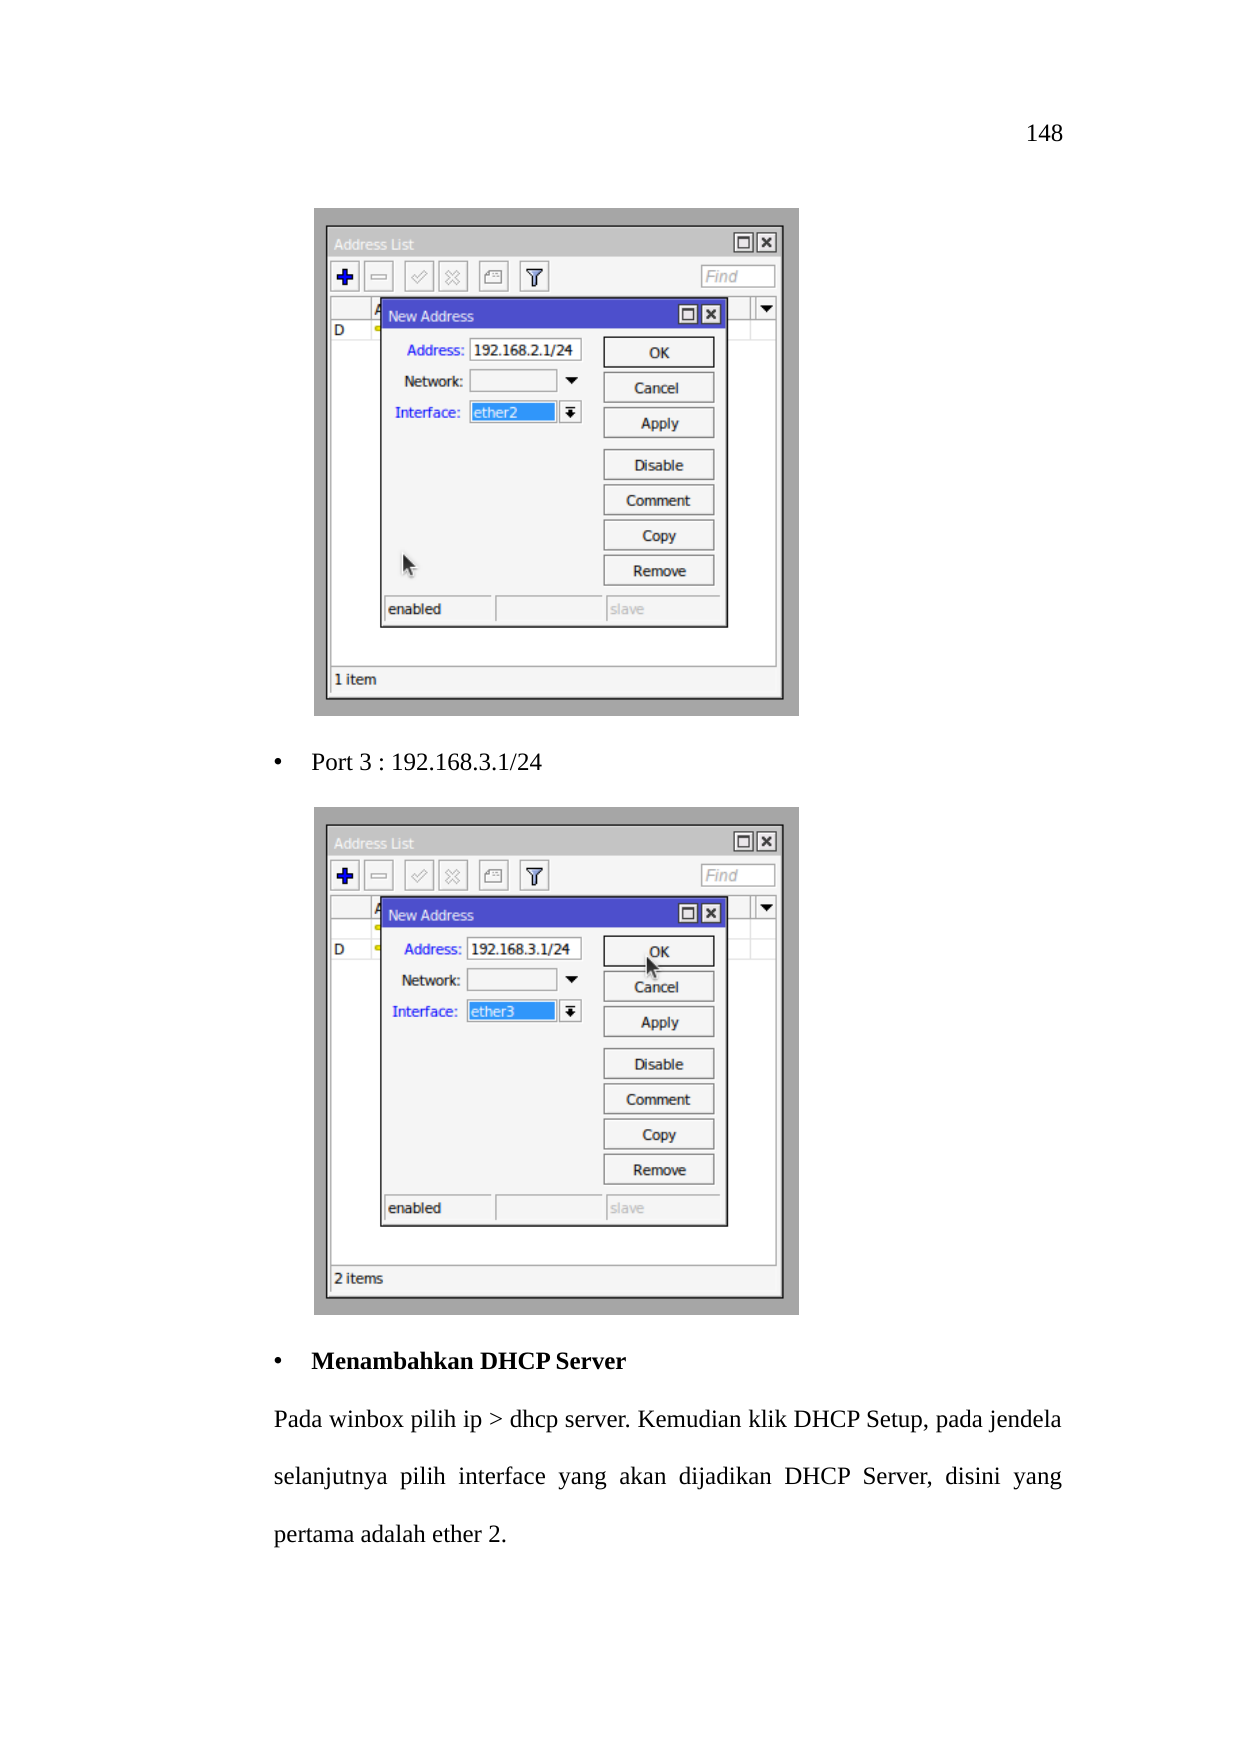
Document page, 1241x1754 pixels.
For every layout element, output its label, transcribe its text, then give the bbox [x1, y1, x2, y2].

list Pada winbox pilih ip > dhcp server. Kemudian klik DHCP Setup, pada jendela selanjutnya pilih interface yang akan dijadikan DHCP Server, disini yang pertama adalah ether 2. [236, 1404, 1063, 1547]
picture [314, 807, 799, 1315]
list Port 3 : 192.168.3.1/24 [274, 747, 1063, 776]
picture [314, 208, 799, 716]
list Menambahkan DHCP Server [274, 1346, 1063, 1375]
